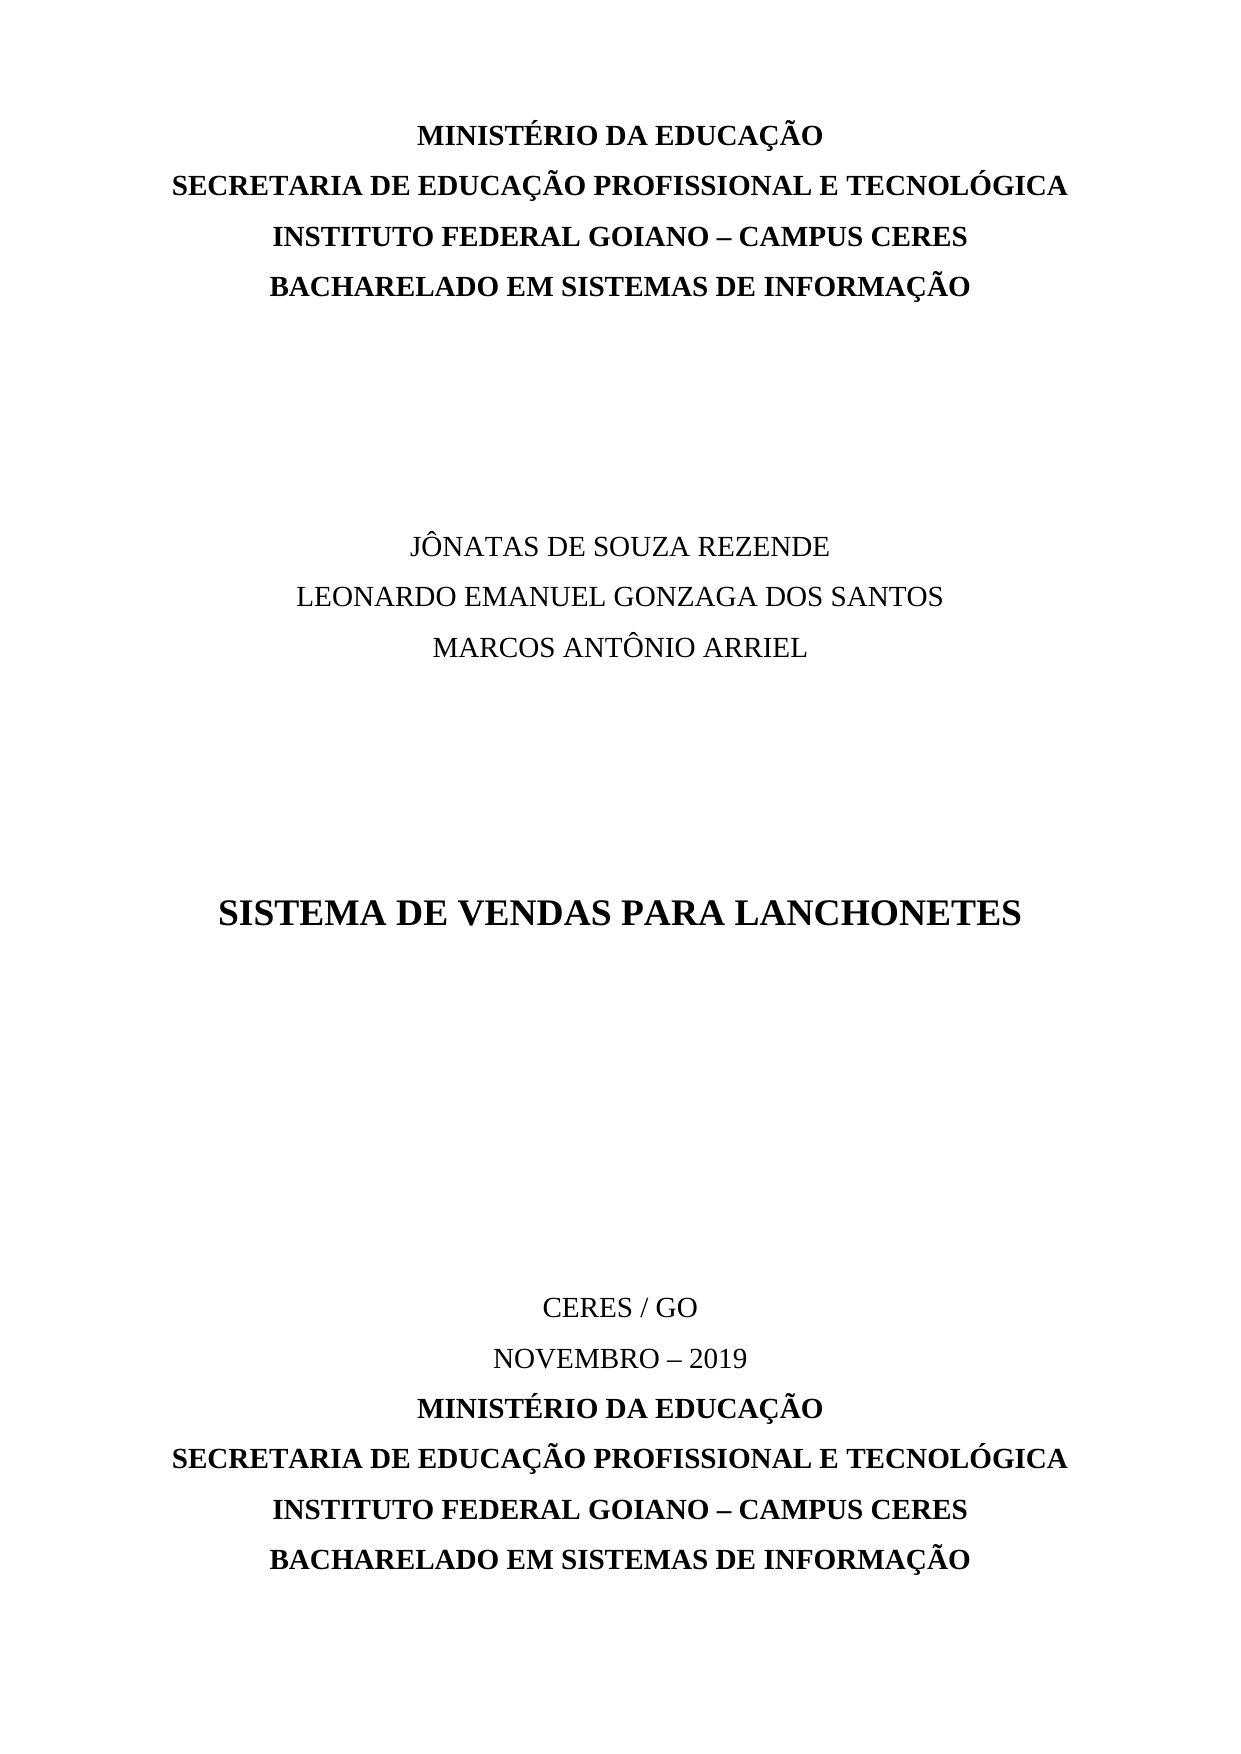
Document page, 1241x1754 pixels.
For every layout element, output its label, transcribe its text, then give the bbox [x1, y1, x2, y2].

text JÔNATAS DE SOUZA REZENDE [118, 529, 1122, 563]
text SISTEMA DE VENDAS PARA LANCHONETES [118, 890, 1122, 933]
text NOVEMBRO – 2019 [118, 1341, 1122, 1374]
text SECRETARIA DE EDUCAÇÃO PROFISSIONAL E TECNOLÓGICA [118, 168, 1122, 202]
text BACHARELADO EM SISTEMAS DE INFORMAÇÃO [118, 269, 1122, 303]
text CERES / GO [118, 1291, 1122, 1324]
text MINISTÉRIO DA EDUCAÇÃO [118, 118, 1122, 152]
text INSTITUTO FEDERAL GOIANO – CAMPUS CERES [118, 219, 1122, 252]
text BACHARELADO EM SISTEMAS DE INFORMAÇÃO [118, 1542, 1122, 1576]
text INSTITUTO FEDERAL GOIANO – CAMPUS CERES [118, 1492, 1122, 1525]
text MINISTÉRIO DA EDUCAÇÃO [118, 1391, 1122, 1425]
text MARCOS ANTÔNIO ARRIEL [118, 630, 1122, 663]
text LEONARDO EMANUEL GONZAGA DOS SANTOS [118, 579, 1122, 613]
text SECRETARIA DE EDUCAÇÃO PROFISSIONAL E TECNOLÓGICA [118, 1442, 1122, 1475]
